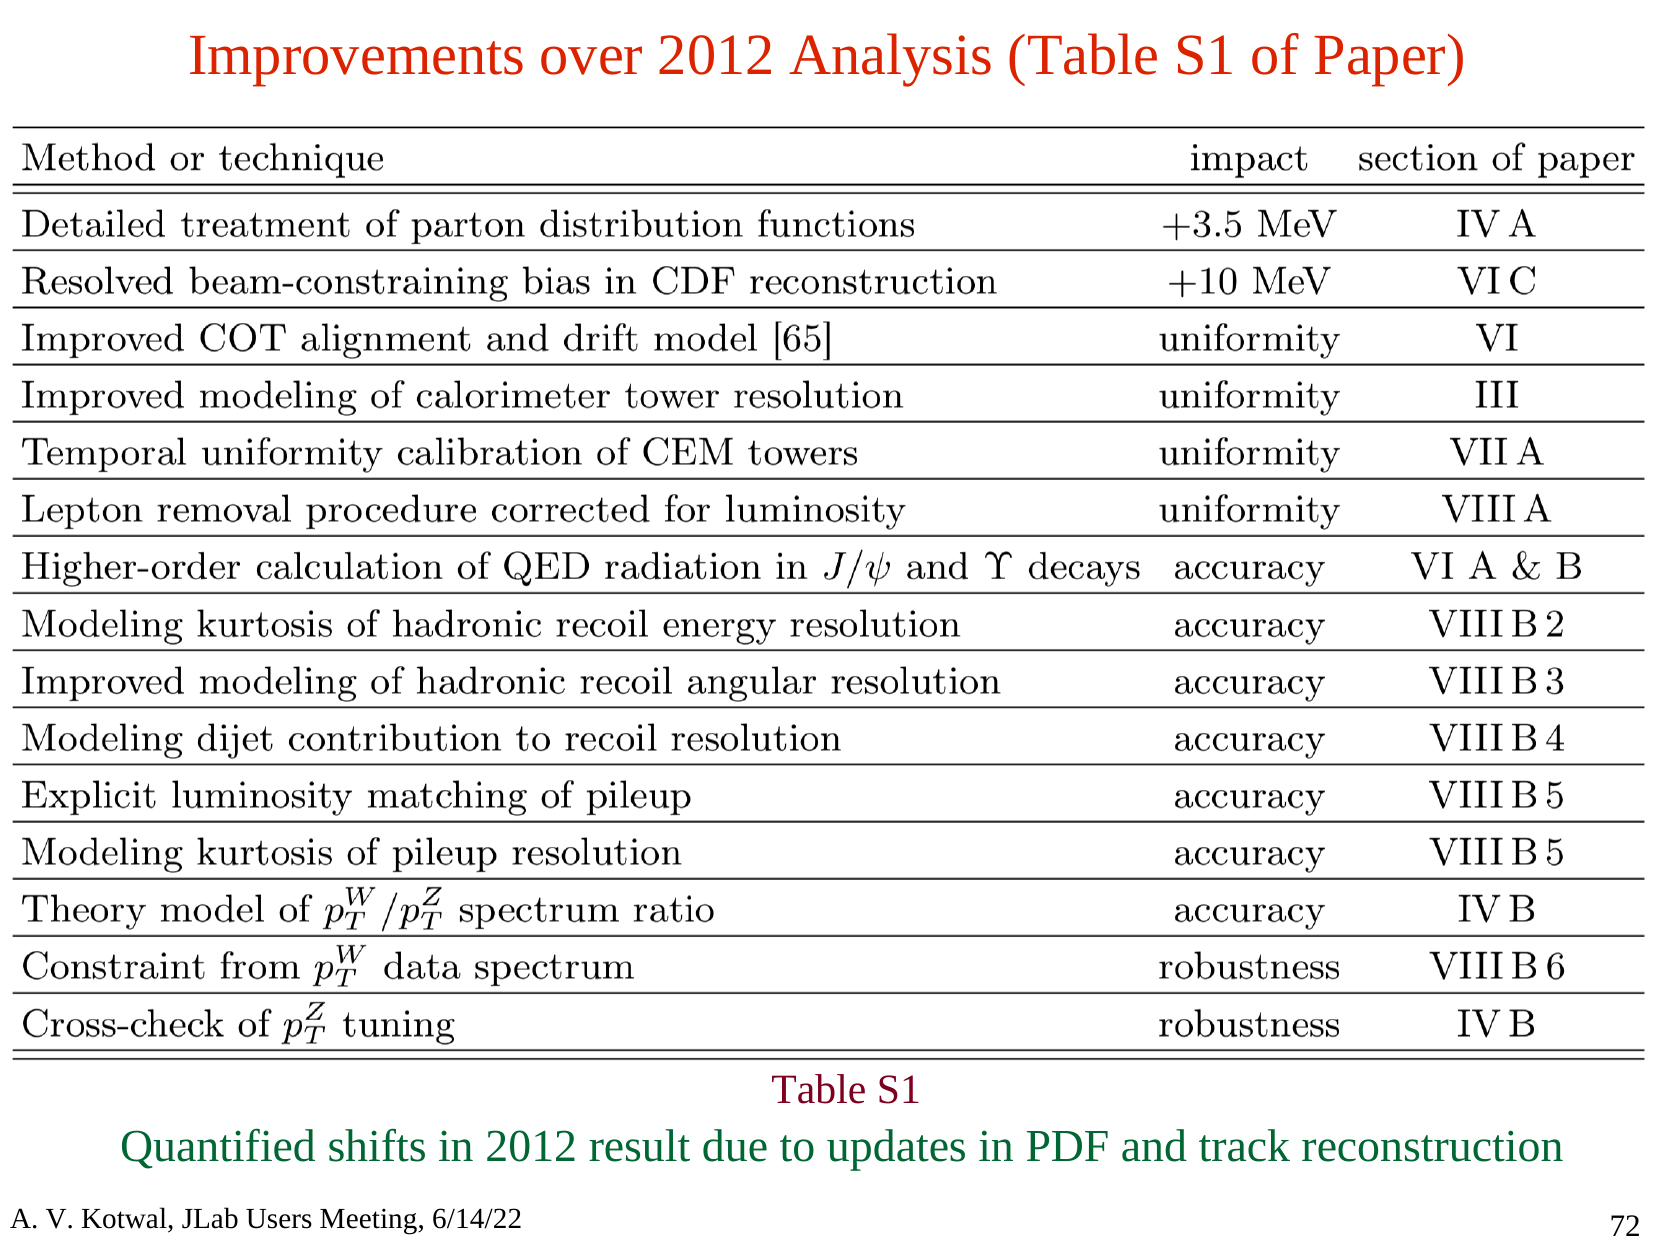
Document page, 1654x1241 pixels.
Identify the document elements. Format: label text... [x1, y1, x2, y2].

text_box Table S1 [771, 1066, 921, 1113]
picture [1, 116, 1654, 1066]
title Improvements over 2012 Analysis (Table S1 of Paper) [121, 0, 1534, 116]
list Quantified shifts in 2012 result due to updates in PDF and track reconstruction [49, 1120, 1578, 1218]
